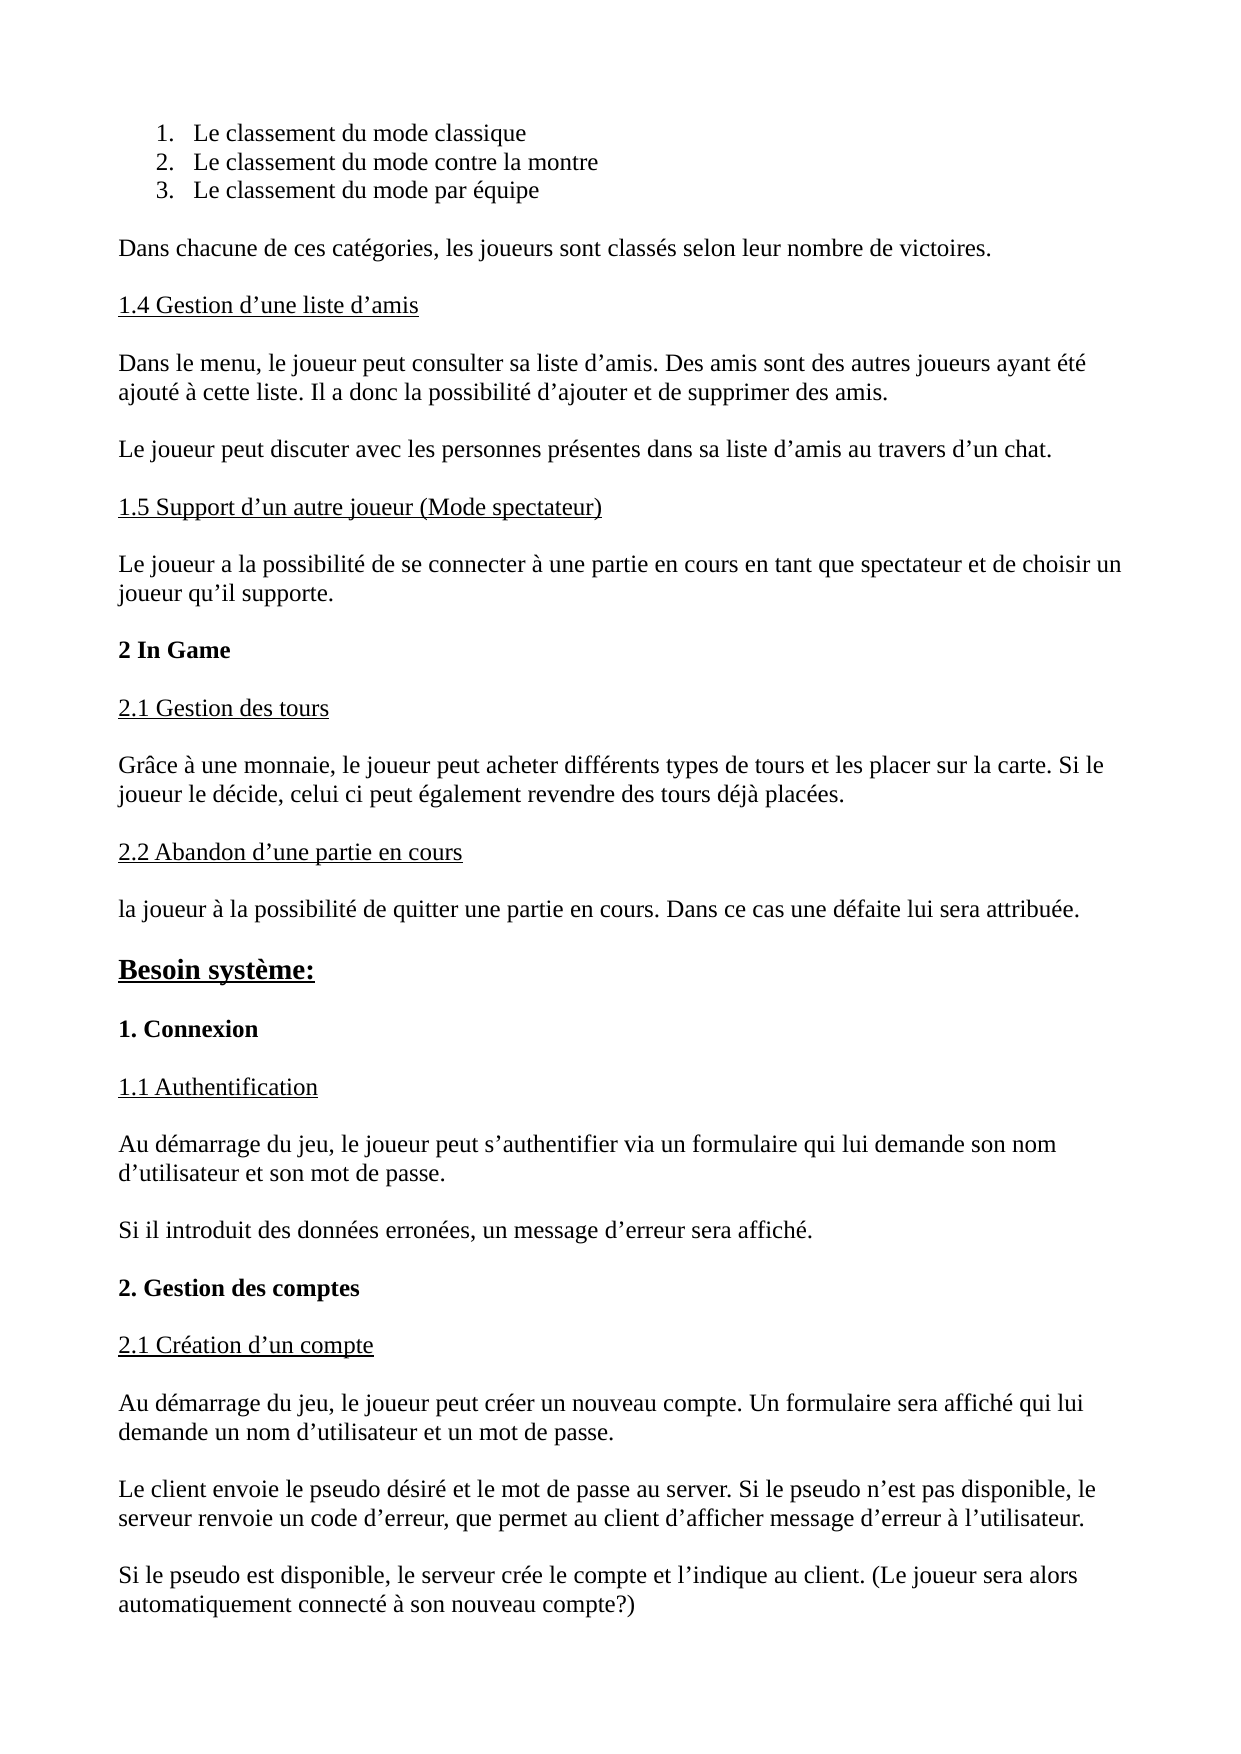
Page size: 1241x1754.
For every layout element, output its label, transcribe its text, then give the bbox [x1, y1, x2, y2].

text Dans chacune de ces catégories, les joueurs sont classés selon leur nombre de victoires. [118, 233, 1122, 262]
list Le classement du mode par équipe [156, 176, 1122, 204]
text Si il introduit des données erronées, un message d’erreur sera affiché. [118, 1215, 1122, 1244]
text Le client envoie le pseudo désiré et le mot de passe au server. Si le pseudo n’est pas disponible, le serveur renvoie un code d’erreur, que permet au client d’afficher message d’erreur à l’utilisateur. [118, 1474, 1122, 1532]
text Besoin système: [118, 952, 1122, 985]
text 1.4 Gestion d’une liste d’amis [118, 291, 1122, 319]
text 1.1 Authentification [118, 1072, 1122, 1100]
text 1.5 Support d’un autre joueur (Mode spectateur) [118, 492, 1122, 521]
list Le classement du mode contre la montre [156, 147, 1122, 176]
text 2.1 Gestion des tours [118, 693, 1122, 722]
text 1. Connexion [118, 1014, 1122, 1043]
text Grâce à une monnaie, le joueur peut acheter différents types de tours et les placer sur la carte. Si le joueur le décide, celui ci peut également revendre des tours déjà placées. [118, 751, 1122, 808]
text 2 In Game [118, 636, 1122, 664]
text 2.2 Abandon d’une partie en cours [118, 837, 1122, 866]
list Le classement du mode classique [156, 118, 1122, 147]
text Dans le menu, le joueur peut consulter sa liste d’amis. Des amis sont des autres joueurs ayant été ajouté à cette liste. Il a donc la possibilité d’ajouter et de supprimer des amis. [118, 348, 1122, 406]
text Au démarrage du jeu, le joueur peut créer un nouveau compte. Un formulaire sera affiché qui lui demande un nom d’utilisateur et un mot de passe. [118, 1388, 1122, 1445]
text Le joueur peut discuter avec les personnes présentes dans sa liste d’amis au travers d’un chat. [118, 434, 1122, 463]
text Au démarrage du jeu, le joueur peut s’authentifier via un formulaire qui lui demande son nom d’utilisateur et son mot de passe. [118, 1129, 1122, 1187]
text la joueur à la possibilité de quitter une partie en cours. Dans ce cas une défaite lui sera attribuée. [118, 894, 1122, 923]
text 2.1 Création d’un compte [118, 1330, 1122, 1359]
text 2. Gestion des comptes [118, 1273, 1122, 1302]
text Si le pseudo est disponible, le serveur crée le compte et l’indique au client. (Le joueur sera alors automatiquement connecté à son nouveau compte?) [118, 1560, 1122, 1618]
text Le joueur a la possibilité de se connecter à une partie en cours en tant que spectateur et de choisir un joueur qu’il supporte. [118, 549, 1122, 607]
